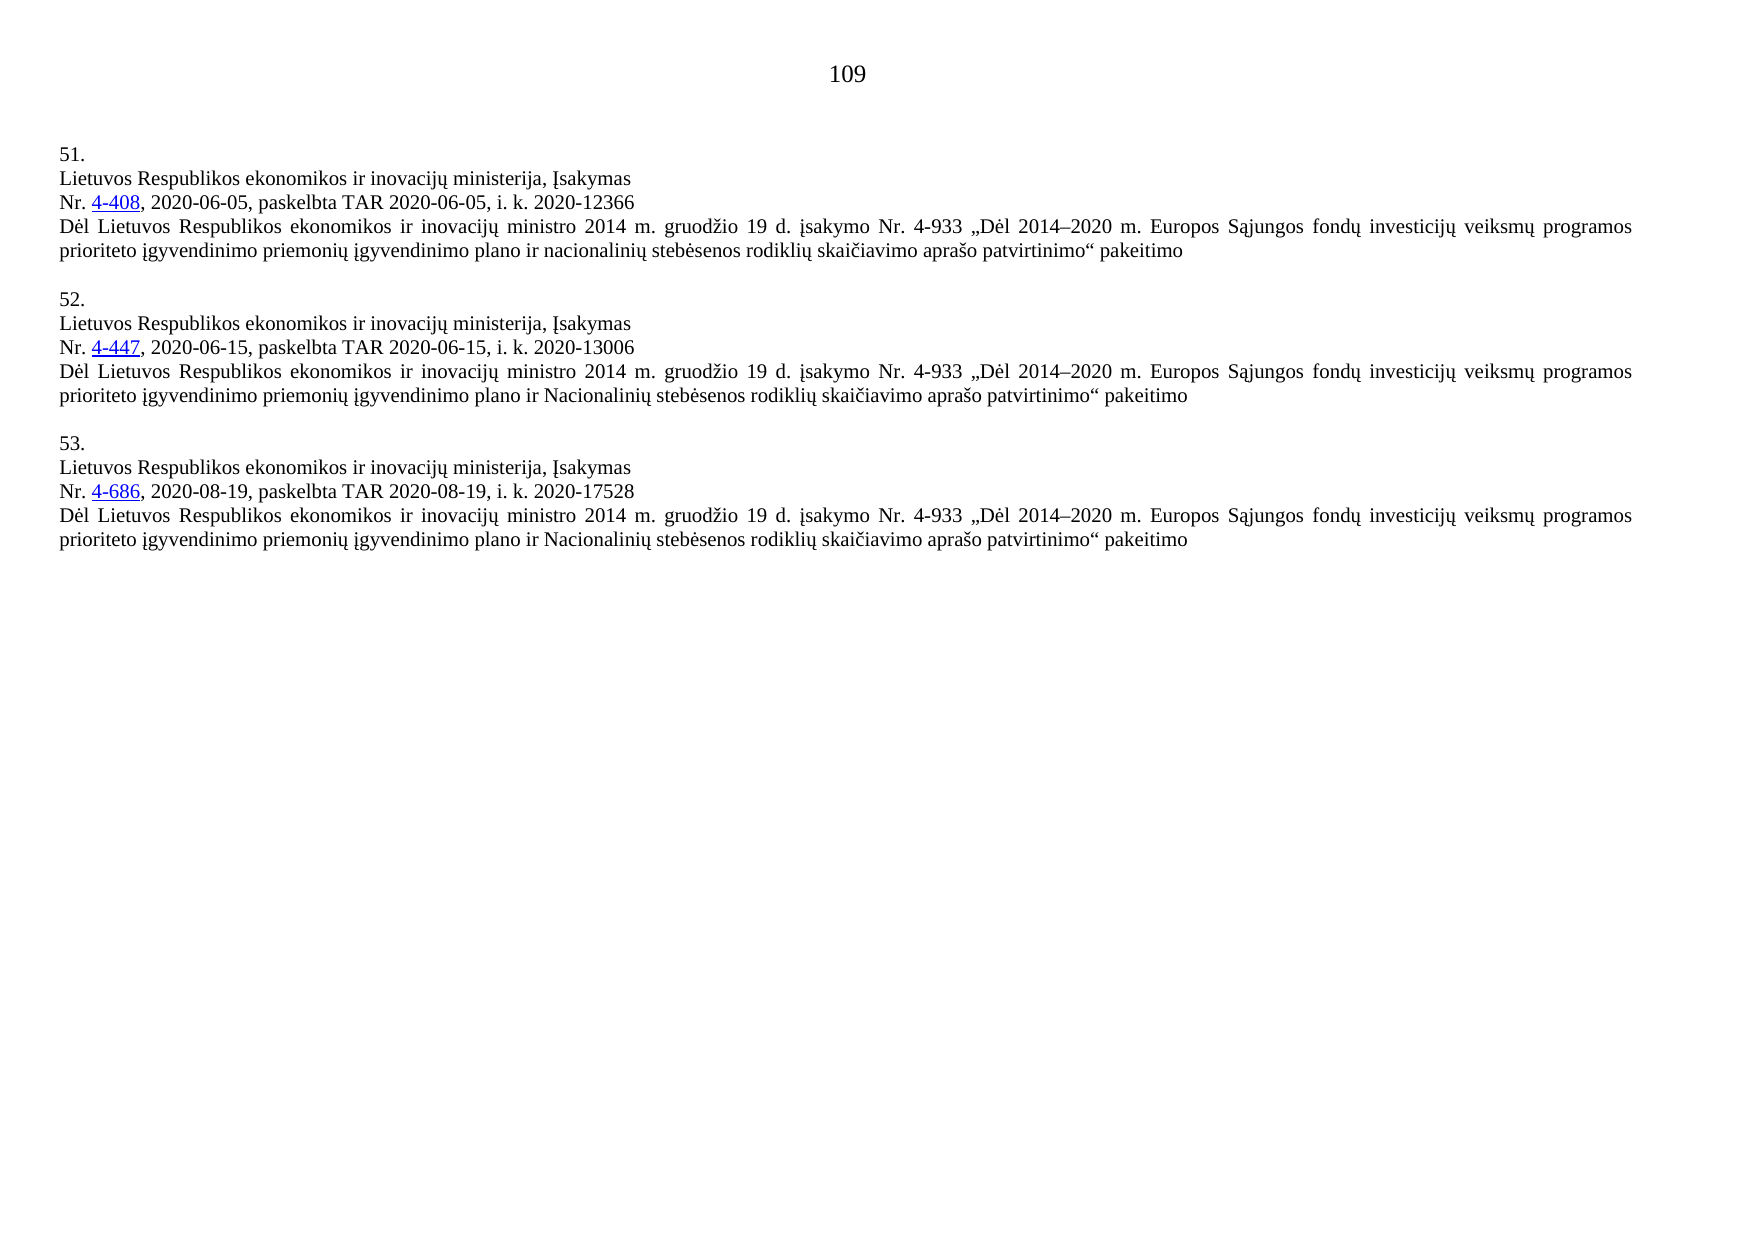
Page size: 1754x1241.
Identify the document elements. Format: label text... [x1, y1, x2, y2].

text Nr. 4-408, 2020-06-05, paskelbta TAR 2020-06-05, i. k. 2020-12366 [59, 190, 1636, 214]
text Dėl Lietuvos Respublikos ekonomikos ir inovacijų ministro 2014 m. gruodžio 19 d. įsakymo Nr. 4-933 „Dėl 2014–2020 m. Europos Sąjungos fondų investicijų veiksmų programos prioriteto įgyvendinimo priemonių įgyvendinimo plano ir Nacionalinių stebėsenos rodiklių skaičiavimo aprašo patvirtinimo“ pakeitimo [59, 503, 1636, 551]
text Lietuvos Respublikos ekonomikos ir inovacijų ministerija, Įsakymas [59, 311, 1636, 335]
text Lietuvos Respublikos ekonomikos ir inovacijų ministerija, Įsakymas [59, 166, 1636, 190]
text Dėl Lietuvos Respublikos ekonomikos ir inovacijų ministro 2014 m. gruodžio 19 d. įsakymo Nr. 4-933 „Dėl 2014–2020 m. Europos Sąjungos fondų investicijų veiksmų programos prioriteto įgyvendinimo priemonių įgyvendinimo plano ir Nacionalinių stebėsenos rodiklių skaičiavimo aprašo patvirtinimo“ pakeitimo [59, 359, 1636, 407]
text 52. [59, 287, 1636, 311]
text 53. [59, 431, 1636, 455]
text Lietuvos Respublikos ekonomikos ir inovacijų ministerija, Įsakymas [59, 455, 1636, 479]
text Nr. 4-447, 2020-06-15, paskelbta TAR 2020-06-15, i. k. 2020-13006 [59, 335, 1636, 359]
text Dėl Lietuvos Respublikos ekonomikos ir inovacijų ministro 2014 m. gruodžio 19 d. įsakymo Nr. 4-933 „Dėl 2014–2020 m. Europos Sąjungos fondų investicijų veiksmų programos prioriteto įgyvendinimo priemonių įgyvendinimo plano ir nacionalinių stebėsenos rodiklių skaičiavimo aprašo patvirtinimo“ pakeitimo [59, 214, 1636, 262]
text Nr. 4-686, 2020-08-19, paskelbta TAR 2020-08-19, i. k. 2020-17528 [59, 479, 1636, 503]
text 51. [59, 142, 1636, 166]
